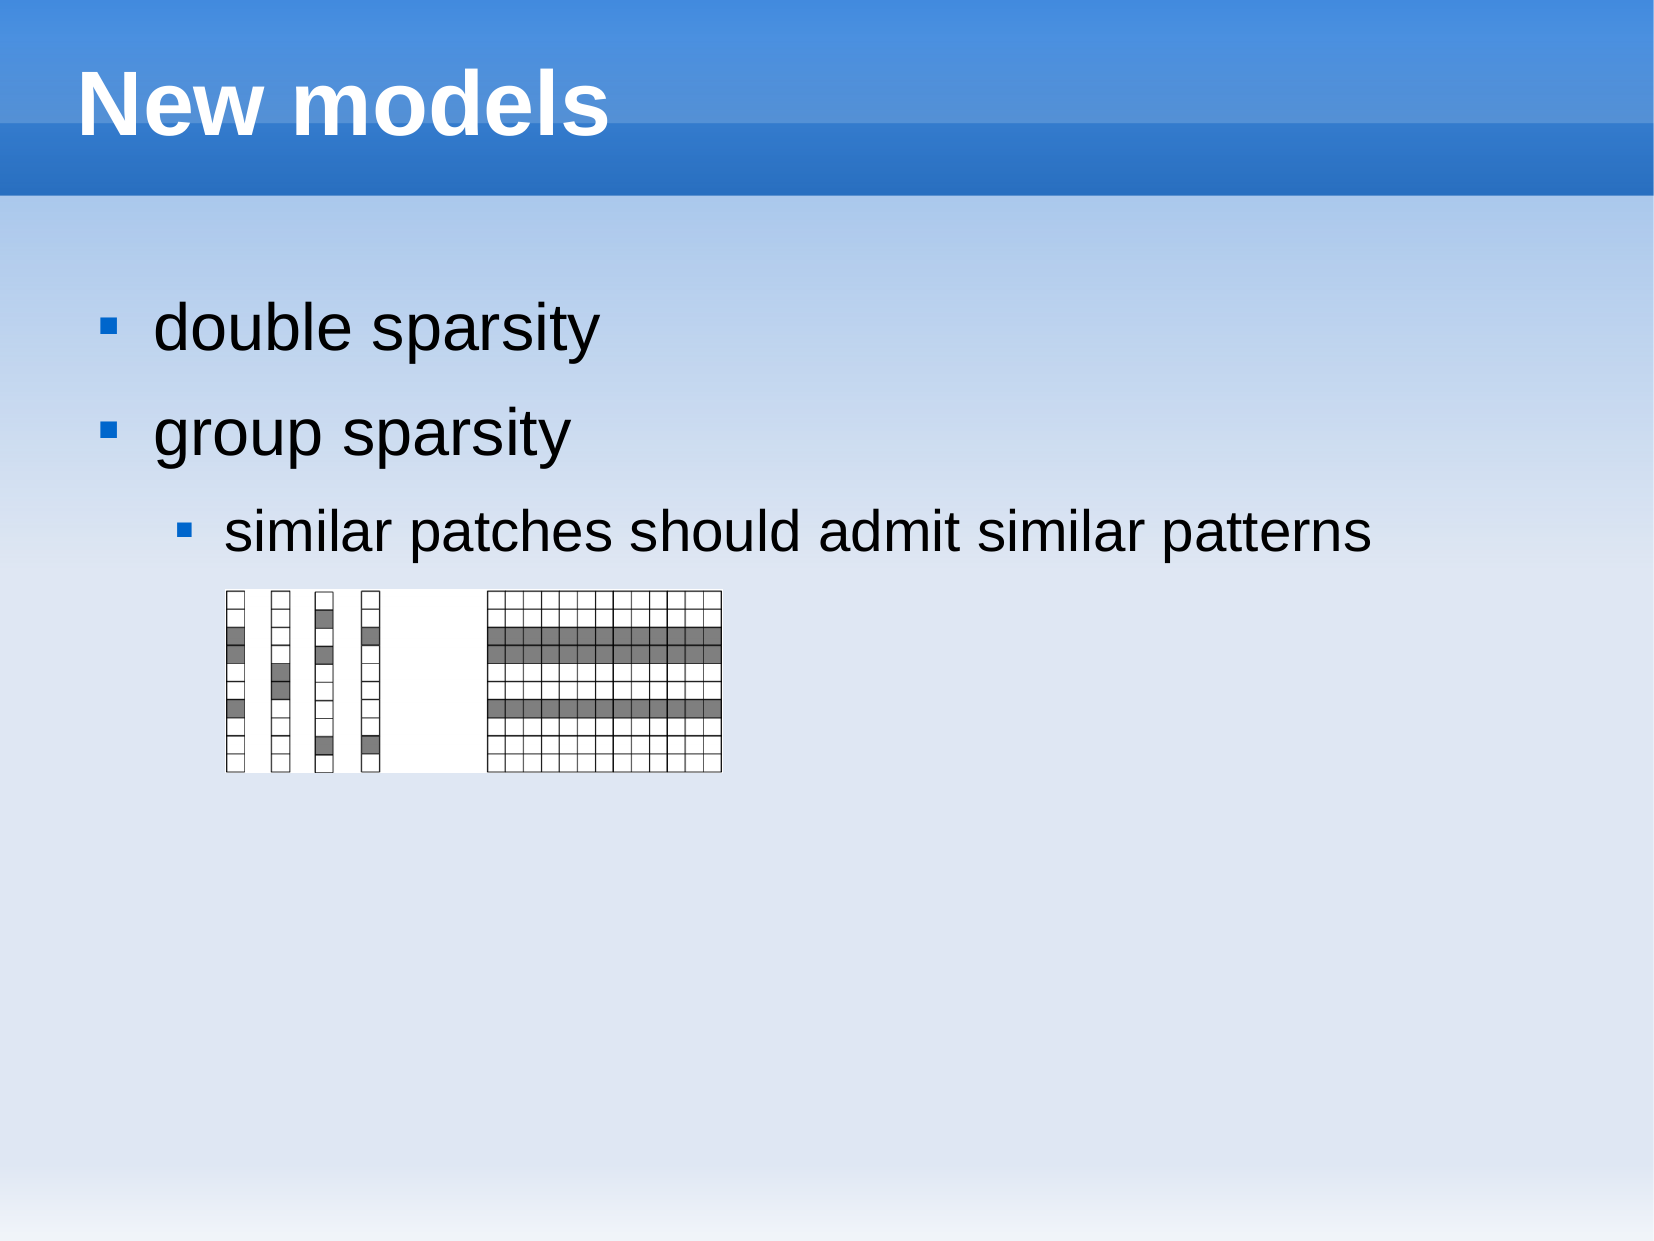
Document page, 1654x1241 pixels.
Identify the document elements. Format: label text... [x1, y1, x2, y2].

list double sparsity group sparsity similar patches should admit similar patterns [82, 290, 1571, 1109]
title New models [76, 0, 1565, 208]
picture [0, 0, 1654, 1241]
